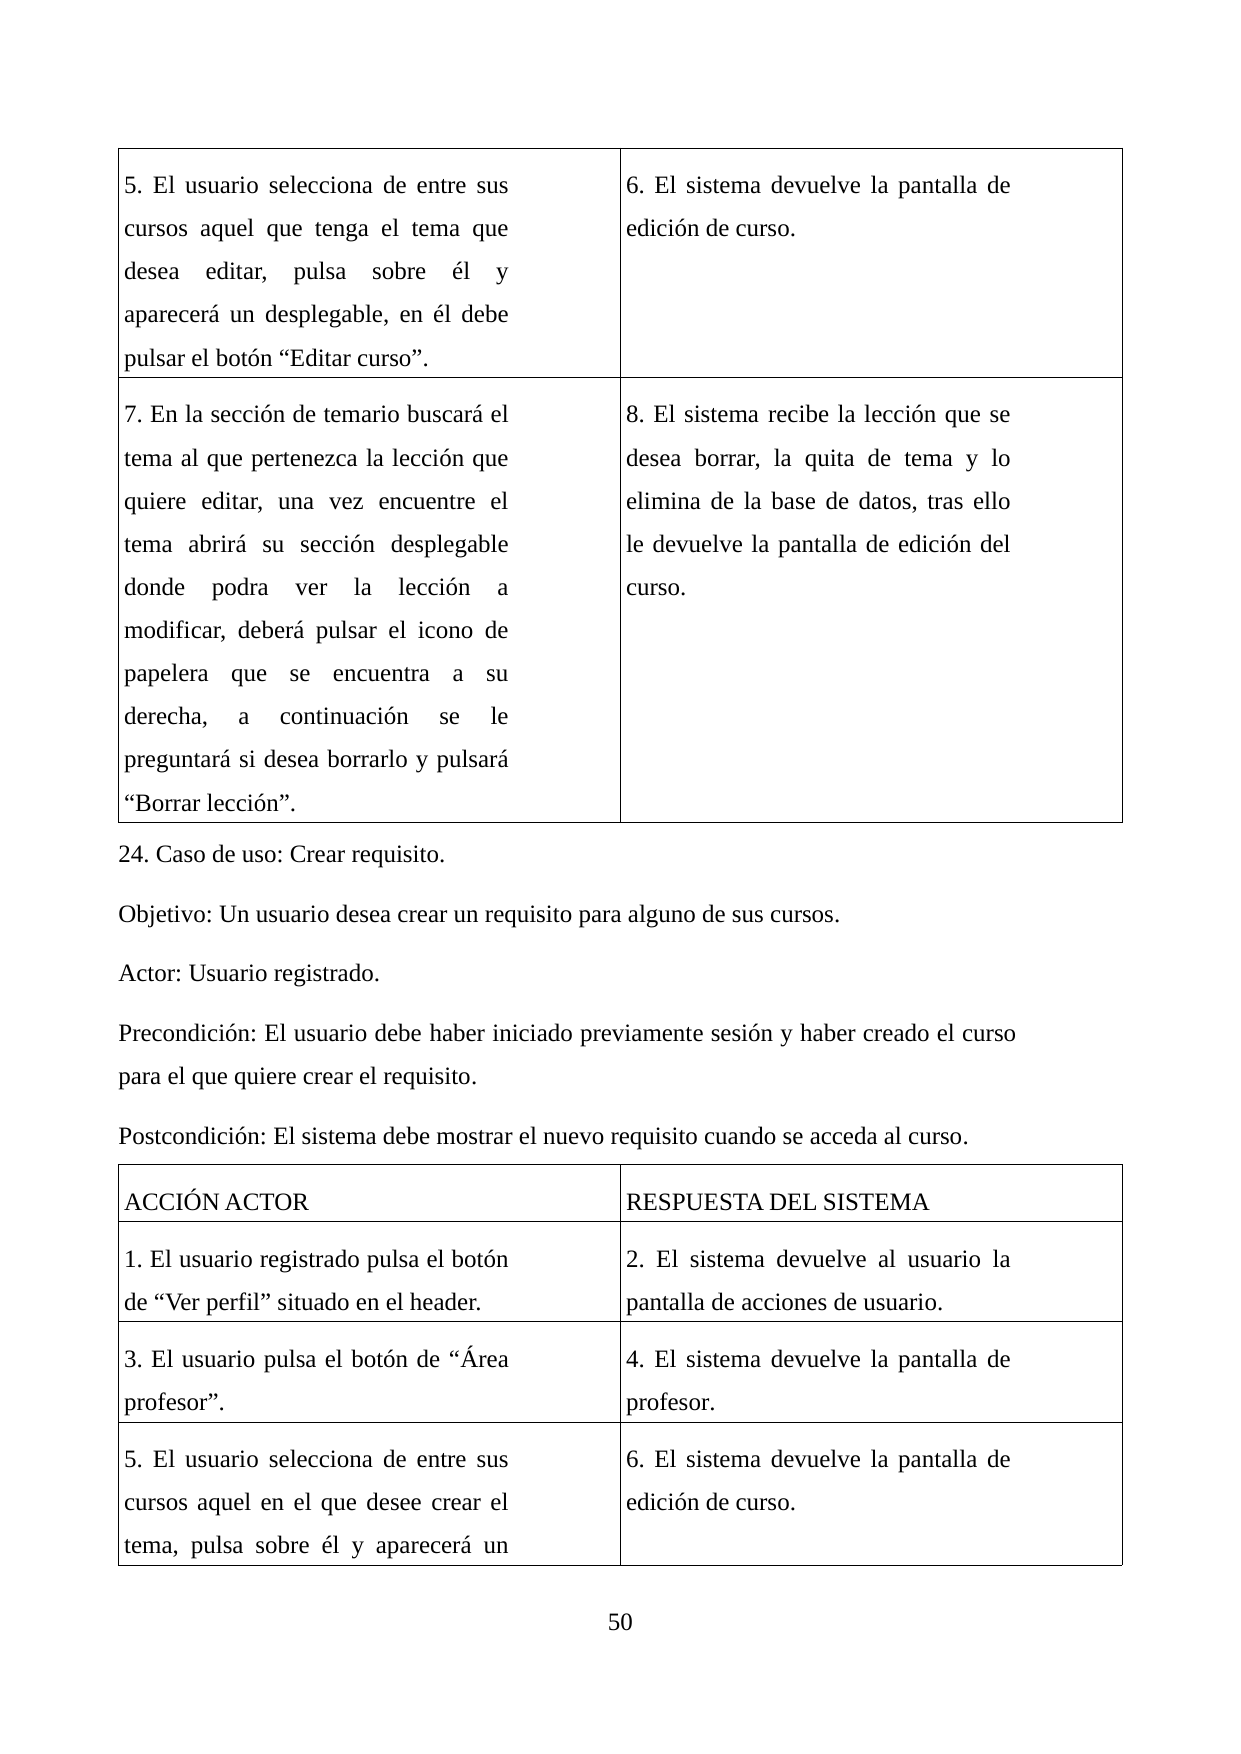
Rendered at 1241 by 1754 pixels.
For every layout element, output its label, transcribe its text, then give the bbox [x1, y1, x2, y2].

text Precondición: El usuario debe haber iniciado previamente sesión y haber creado el curso para el que quiere crear el requisito. [118, 1018, 1017, 1090]
table_cell 8. El sistema recibe la lección que se desea borrar, la quita de tema y lo elimina de la base de datos, tras ello le devuelve la pantalla de edición del curso. [621, 378, 1122, 822]
table_cell 5. El usuario selecciona de entre sus cursos aquel que tenga el tema que desea editar, pulsa sobre él y aparecerá un desplegable, en él debe pulsar el botón “Editar curso”. [119, 149, 620, 377]
table_cell 2. El sistema devuelve al usuario la pantalla de acciones de usuario. [621, 1222, 1122, 1321]
table_header RESPUESTA DEL SISTEMA [621, 1165, 1122, 1221]
text Actor: Usuario registrado. [118, 958, 1017, 987]
table_cell 6. El sistema devuelve la pantalla de edición de curso. [621, 1423, 1122, 1565]
table_cell 5. El usuario selecciona de entre sus cursos aquel en el que desee crear el tema, pulsa sobre él y aparecerá un [119, 1423, 620, 1565]
table_cell 6. El sistema devuelve la pantalla de edición de curso. [621, 149, 1122, 377]
text Objetivo: Un usuario desea crear un requisito para alguno de sus cursos. [118, 899, 1017, 927]
text 24. Caso de uso: Crear requisito. [118, 839, 1017, 868]
text Postcondición: El sistema debe mostrar el nuevo requisito cuando se acceda al curso. [118, 1121, 1017, 1150]
table_cell 7. En la sección de temario buscará el tema al que pertenezca la lección que quiere editar, una vez encuentre el tema abrirá su sección desplegable donde podra ver la lección a modificar, deberá pulsar el icono de papelera que se encuentra a su derecha, a continuación se le preguntará si desea borrarlo y pulsará “Borrar lección”. [119, 378, 620, 822]
table_cell 1. El usuario registrado pulsa el botón de “Ver perfil” situado en el header. [119, 1222, 620, 1321]
table_cell 4. El sistema devuelve la pantalla de profesor. [621, 1322, 1122, 1422]
table_cell 3. El usuario pulsa el botón de “Área profesor”. [119, 1322, 620, 1422]
table_header ACCIÓN ACTOR [119, 1165, 620, 1221]
